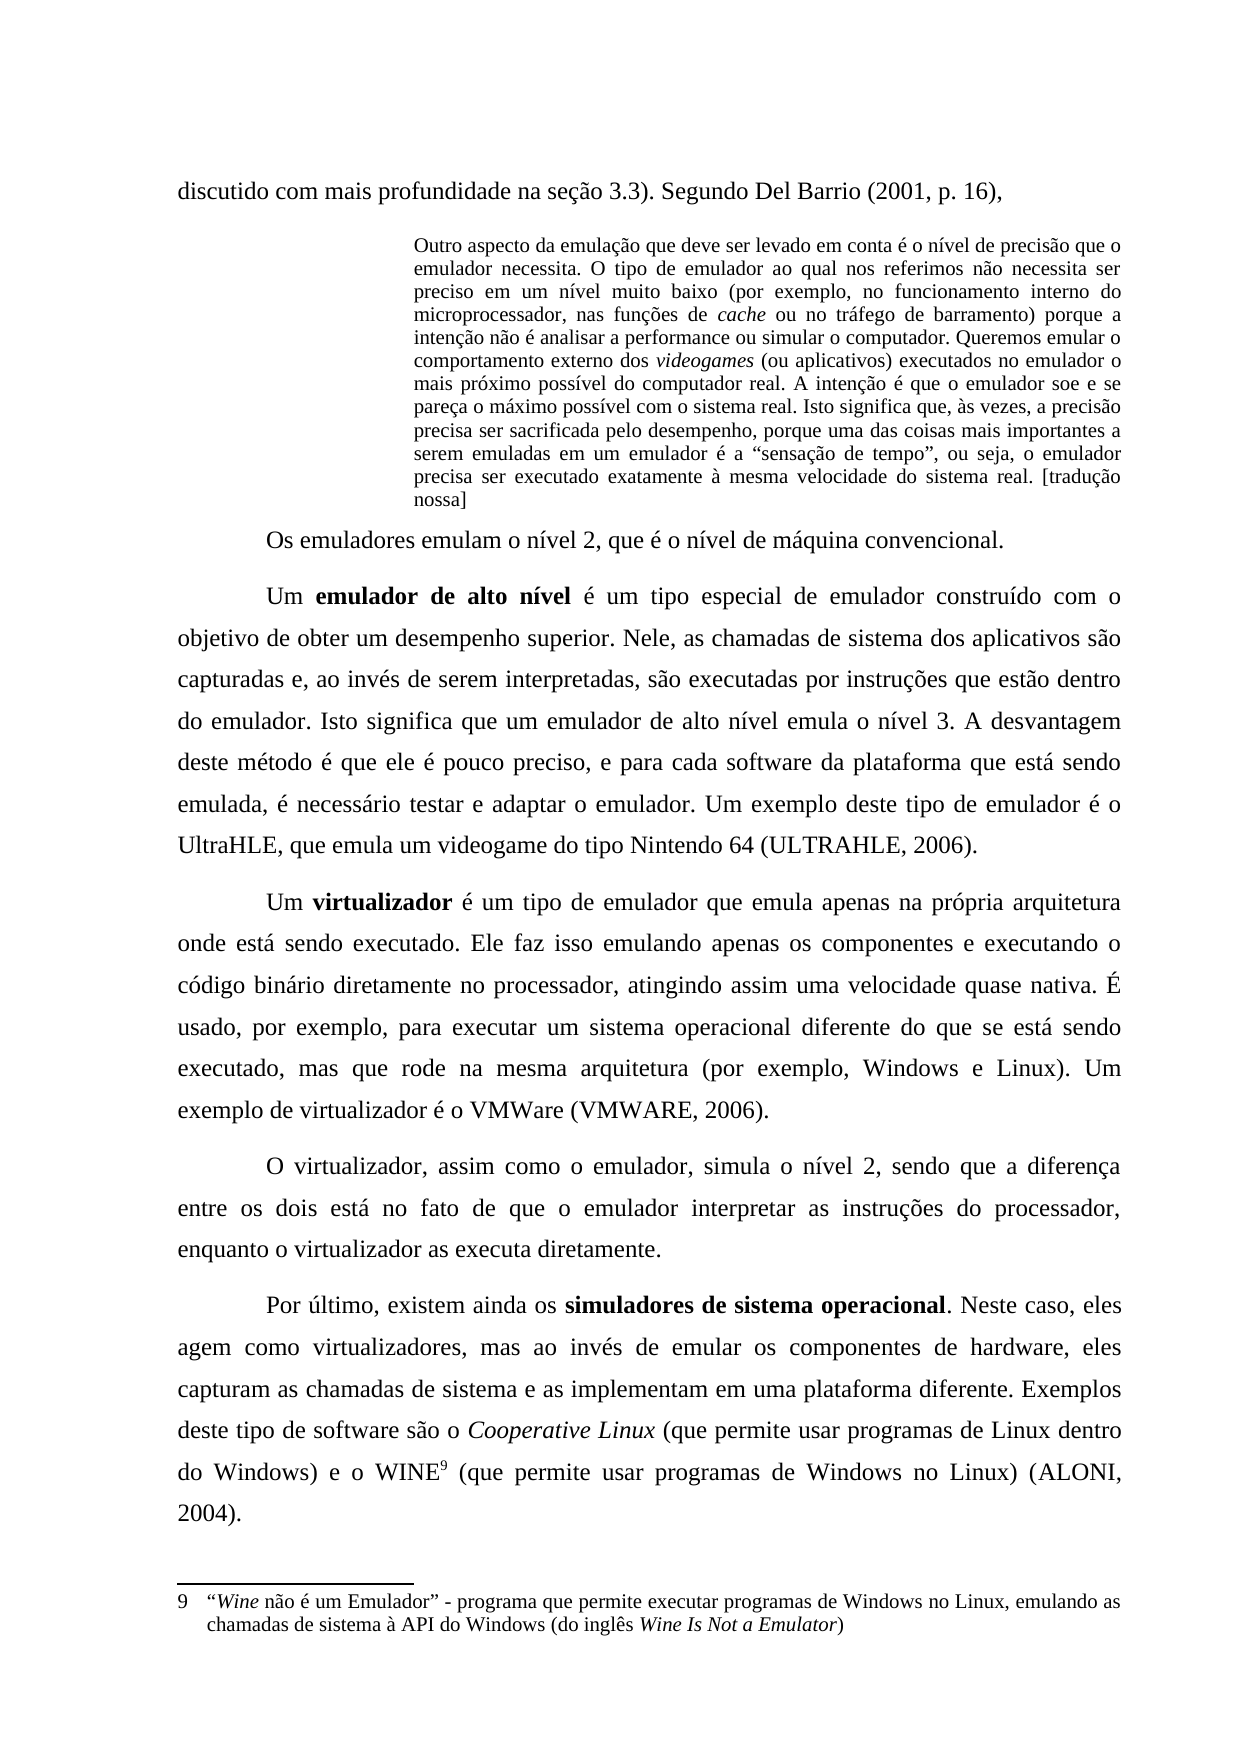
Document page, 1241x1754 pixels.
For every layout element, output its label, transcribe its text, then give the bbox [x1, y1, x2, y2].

text Os emuladores emulam o nível 2, que é o nível de máquina convencional. [177, 526, 1122, 553]
text Por último, existem ainda os simuladores de sistema operacional. Neste caso, eles agem como virtualizadores, mas ao invés de emular os componentes de hardware, eles capturam as chamadas de sistema e as implementam em uma plataforma diferente. Exemplos deste tipo de software são o Cooperative Linux (que permite usar programas de Linux dentro do Windows) e o WINE (que permite usar programas de Windows no Linux) (ALONI, 2004). [177, 1292, 1122, 1527]
text “Wine não é um Emulador” - programa que permite executar programas de Windows no Linux, emulando as chamadas de sistema à API do Windows (do inglês Wine Is Not a Emulator) [177, 1589, 1122, 1636]
text discutido com mais profundidade na seção 3.3). Segundo Del Barrio (2001, p. 16), [177, 177, 1122, 205]
text Outro aspecto da emulação que deve ser levado em conta é o nível de precisão que o emulador necessita. O tipo de emulador ao qual nos referimos não necessita ser preciso em um nível muito baixo (por exemplo, no funcionamento interno do microprocessador, nas funções de cache ou no tráfego de barramento) porque a intenção não é analisar a performance ou simular o computador. Queremos emular o comportamento externo dos videogames (ou aplicativos) executados no emulador o mais próximo possível do computador real. A intenção é que o emulador soe e se pareça o máximo possível com o sistema real. Isto significa que, às vezes, a precisão precisa ser sacrificada pelo desempenho, porque uma das coisas mais importantes a serem emuladas em um emulador é a “sensação de tempo”, ou seja, o emulador precisa ser executado exatamente à mesma velocidade do sistema real. [tradução nossa] [413, 233, 1122, 511]
text O virtualizador, assim como o emulador, simula o nível 2, sendo que a diferença entre os dois está no fato de que o emulador interpretar as instruções do processador, enquanto o virtualizador as executa diretamente. [177, 1152, 1122, 1263]
text Um virtualizador é um tipo de emulador que emula apenas na própria arquitetura onde está sendo executado. Ele faz isso emulando apenas os componentes e executando o código binário diretamente no processador, atingindo assim uma velocidade quase nativa. É usado, por exemplo, para executar um sistema operacional diferente do que se está sendo executado, mas que rode na mesma arquitetura (por exemplo, Windows e Linux). Um exemplo de virtualizador é o VMWare (VMWARE, 2006). [177, 888, 1122, 1123]
text Um emulador de alto nível é um tipo especial de emulador construído com o objetivo de obter um desempenho superior. Nele, as chamadas de sistema dos aplicativos são capturadas e, ao invés de serem interpretadas, são executadas por instruções que estão dentro do emulador. Isto significa que um emulador de alto nível emula o nível 3. A desvantagem deste método é que ele é pouco preciso, e para cada software da plataforma que está sendo emulada, é necessário testar e adaptar o emulador. Um exemplo deste tipo de emulador é o UltraHLE, que emula um videogame do tipo Nintendo 64 (ULTRAHLE, 2006). [177, 582, 1122, 859]
